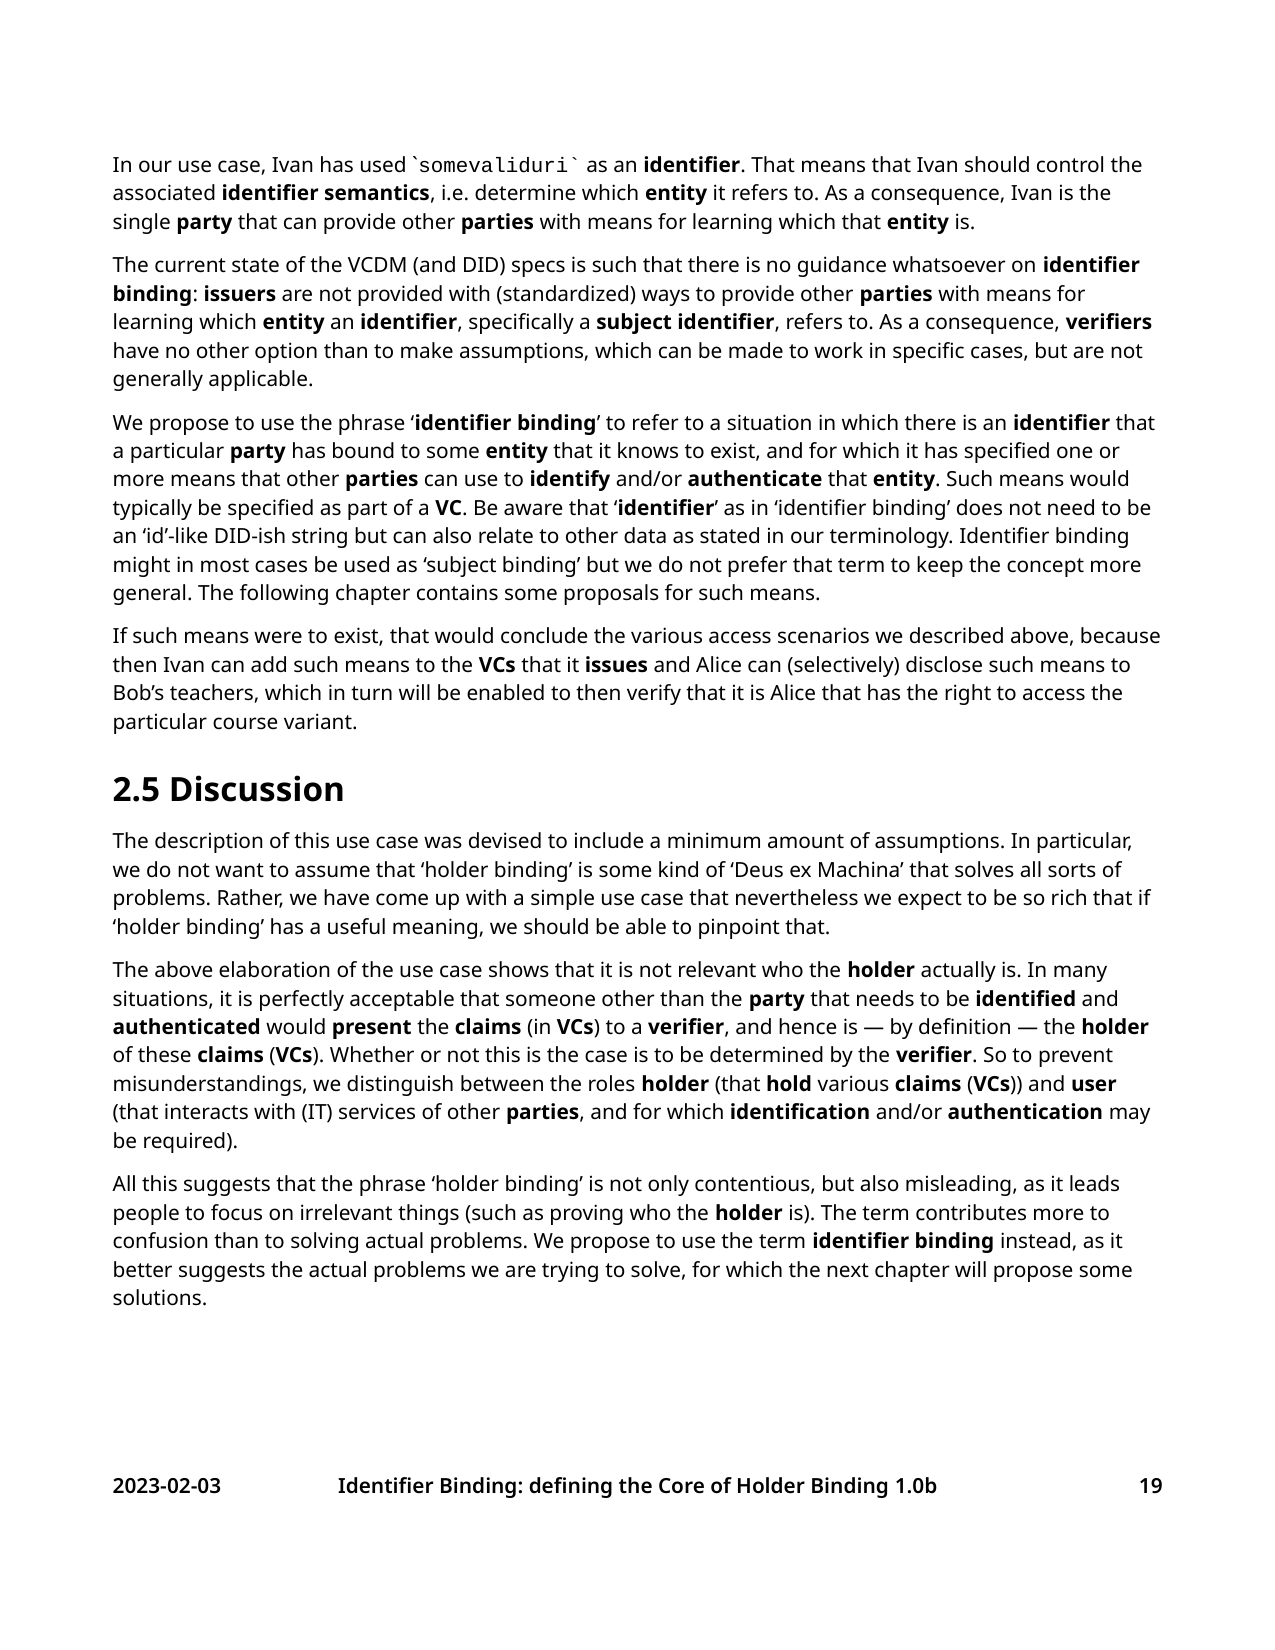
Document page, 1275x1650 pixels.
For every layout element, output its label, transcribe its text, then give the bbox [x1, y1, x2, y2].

text All this suggests that the phrase ‘holder binding’ is not only contentious, but also misleading, as it leads people to focus on irrelevant things (such as proving who the holder is). The term contributes more to confusion than to solving actual problems. We propose to use the term identifier binding instead, as it better suggests the actual problems we are trying to solve, for which the next chapter will propose some solutions. [112, 1169, 1162, 1312]
text If such means were to exist, that would conclude the various access scenarios we described above, because then Ivan can add such means to the VCs that it issues and Alice can (selectively) disclose such means to Bob’s teachers, which in turn will be enabled to then verify that it is Alice that has the right to access the particular course variant. [112, 622, 1162, 735]
subtitle 2.5 Discussion [112, 765, 1162, 811]
text In our use case, Ivan has used `somevaliduri` as an identifier. That means that Ivan should control the associated identifier semantics, i.e. determine which entity it refers to. As a consequence, Ivan is the single party that can provide other parties with means for learning which that entity is. [112, 150, 1162, 235]
text The current state of the VCDM (and DID) specs is such that there is no guidance whatsoever on identifier binding: issuers are not provided with (standardized) ways to provide other parties with means for learning which entity an identifier, specifically a subject identifier, refers to. As a consequence, verifiers have no other option than to make assumptions, which can be made to work in specific cases, but are not generally applicable. [112, 250, 1162, 393]
text The above elaboration of the use case shows that it is not relevant who the holder actually is. In many situations, it is perfectly acceptable that someone other than the party that needs to be identified and authenticated would present the claims (in VCs) to a verifier, and hence is — by definition — the holder of these claims (VCs). Whether or not this is the case is to be determined by the verifier. So to prevent misunderstandings, we distinguish between the roles holder (that hold various claims (VCs)) and user (that interacts with (IT) services of other parties, and for which identification and/or authentication may be required). [112, 955, 1162, 1154]
text We propose to use the phrase ‘identifier binding’ to refer to a situation in which there is an identifier that a particular party has bound to some entity that it knows to exist, and for which it has specified one or more means that other parties can use to identify and/or authenticate that entity. Such means would typically be specified as part of a VC. Be aware that ‘identifier’ as in ‘identifier binding’ does not need to be an ‘id’-like DID-ish string but can also relate to other data as stated in our terminology. Identifier binding might in most cases be used as ‘subject binding’ but we do not prefer that term to keep the concept more general. The following chapter contains some proposals for such means. [112, 408, 1162, 607]
text The description of this use case was devised to include a minimum amount of assumptions. In particular, we do not want to assume that ‘holder binding’ is some kind of ‘Deus ex Machina’ that solves all sorts of problems. Rather, we have come up with a simple use case that nevertheless we expect to be so rich that if ‘holder binding’ has a useful meaning, we should be able to pinpoint that. [112, 827, 1162, 940]
